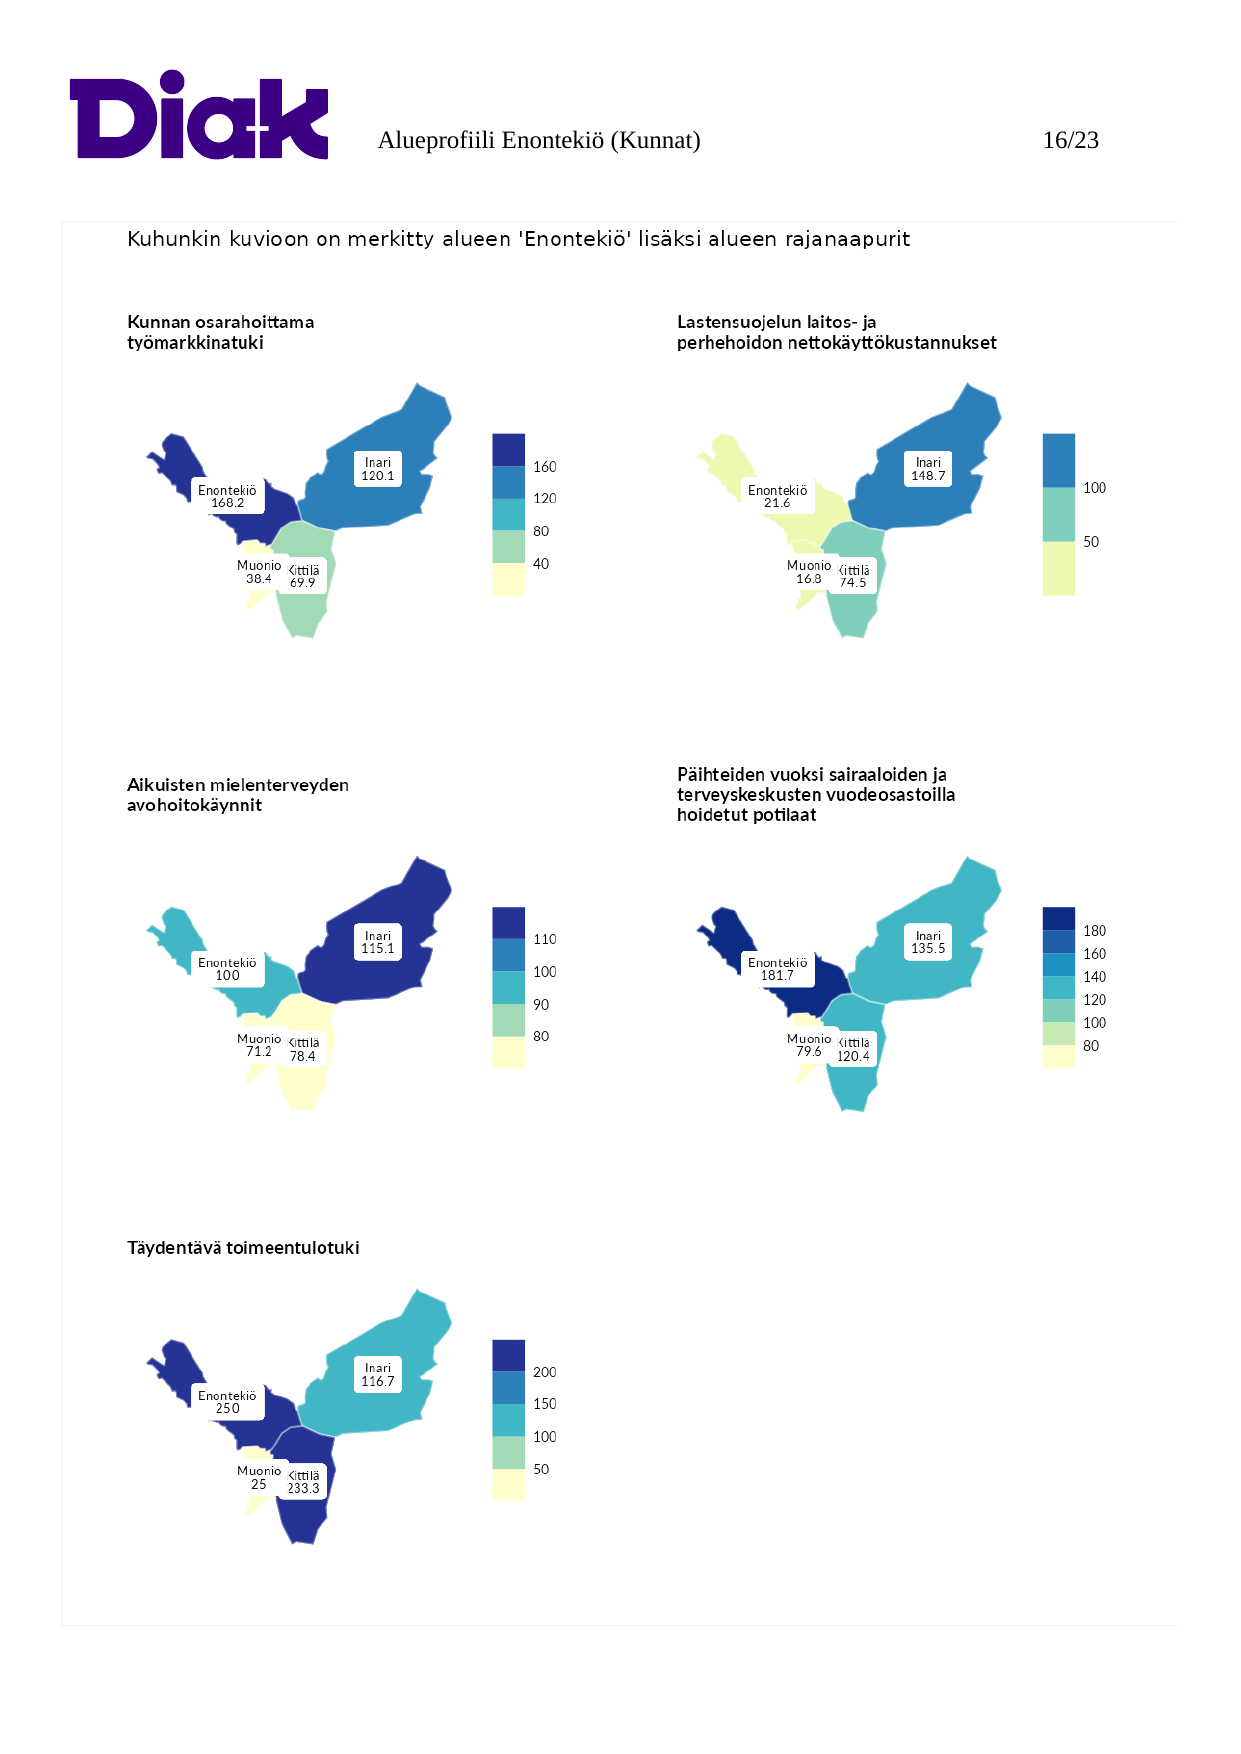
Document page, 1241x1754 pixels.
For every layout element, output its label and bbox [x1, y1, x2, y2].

picture [61, 196, 1179, 1651]
